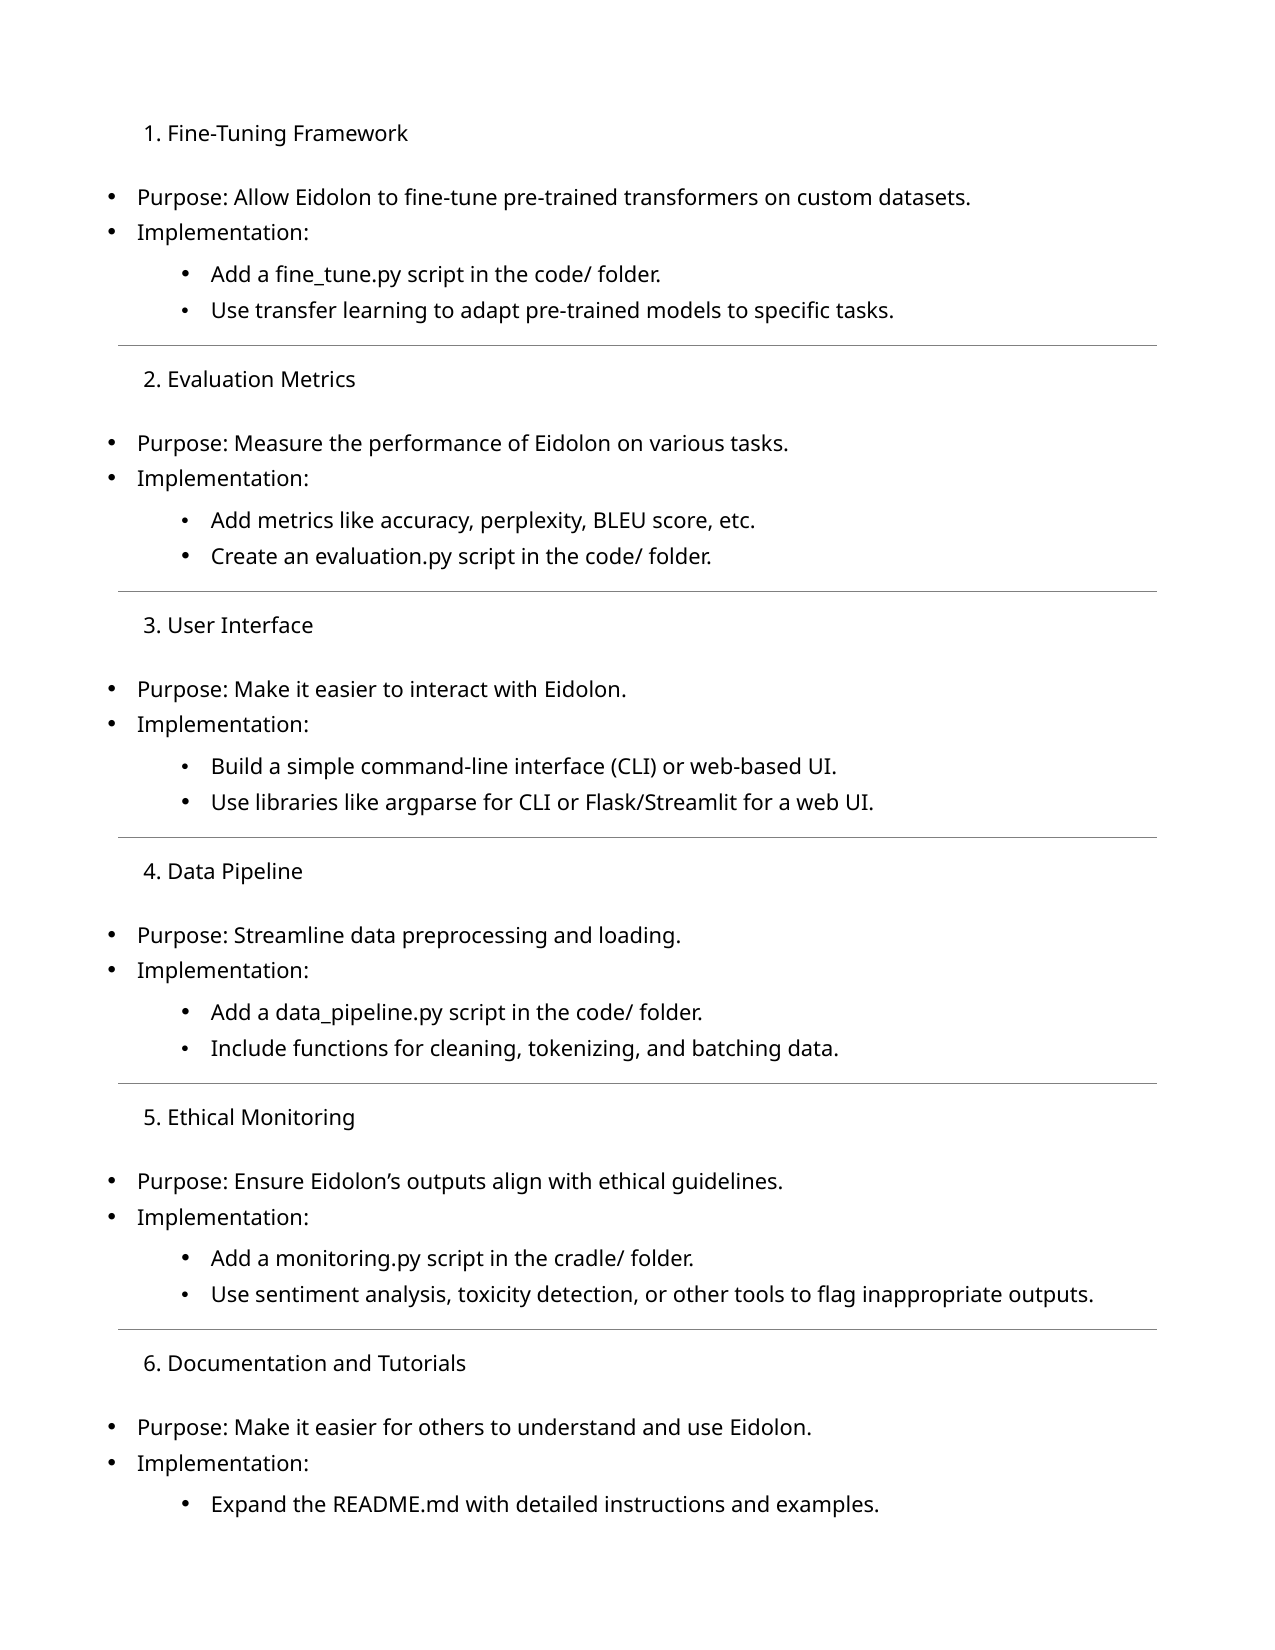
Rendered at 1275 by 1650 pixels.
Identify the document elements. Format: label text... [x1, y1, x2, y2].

subtitle 3. User Interface [143, 610, 1157, 640]
list Purpose: Allow Eidolon to fine-tune pre-trained transformers on custom datasets. [118, 182, 1157, 211]
list Purpose: Streamline data preprocessing and loading. [118, 920, 1157, 949]
list Implementation: [118, 709, 1157, 739]
list Implementation: [118, 955, 1157, 985]
list Include functions for cleaning, tokenizing, and batching data. [181, 1033, 1157, 1063]
list Add a fine_tune.py script in the code/ folder. [181, 259, 1157, 289]
list Expand the README.md with detailed instructions and examples. [181, 1489, 1157, 1519]
list Purpose: Make it easier to interact with Eidolon. [118, 674, 1157, 703]
list Implementation: [118, 463, 1157, 493]
subtitle 6. Documentation and Tutorials [143, 1348, 1157, 1378]
subtitle 1. Fine-Tuning Framework [143, 118, 1157, 148]
list Add a monitoring.py script in the cradle/ folder. [181, 1243, 1157, 1273]
list Add metrics like accuracy, perplexity, BLEU score, etc. [181, 505, 1157, 535]
subtitle 5. Ethical Monitoring [143, 1102, 1157, 1132]
list Purpose: Make it easier for others to understand and use Eidolon. [118, 1412, 1157, 1442]
list Use transfer learning to adapt pre-trained models to specific tasks. [181, 295, 1157, 325]
list Add a data_pipeline.py script in the code/ folder. [181, 997, 1157, 1027]
list Implementation: [118, 1447, 1157, 1477]
list Purpose: Ensure Eidolon’s outputs align with ethical guidelines. [118, 1166, 1157, 1196]
list Purpose: Measure the performance of Eidolon on various tasks. [118, 428, 1157, 457]
list Create an evaluation.py script in the code/ folder. [181, 541, 1157, 571]
list Implementation: [118, 217, 1157, 247]
subtitle 4. Data Pipeline [143, 856, 1157, 886]
list Use sentiment analysis, toxicity detection, or other tools to flag inappropriate outputs. [181, 1279, 1157, 1309]
list Implementation: [118, 1201, 1157, 1231]
list Build a simple command-line interface (CLI) or web-based UI. [181, 751, 1157, 781]
subtitle 2. Evaluation Metrics [143, 364, 1157, 394]
list Use libraries like argparse for CLI or Flask/Streamlit for a web UI. [181, 787, 1157, 817]
